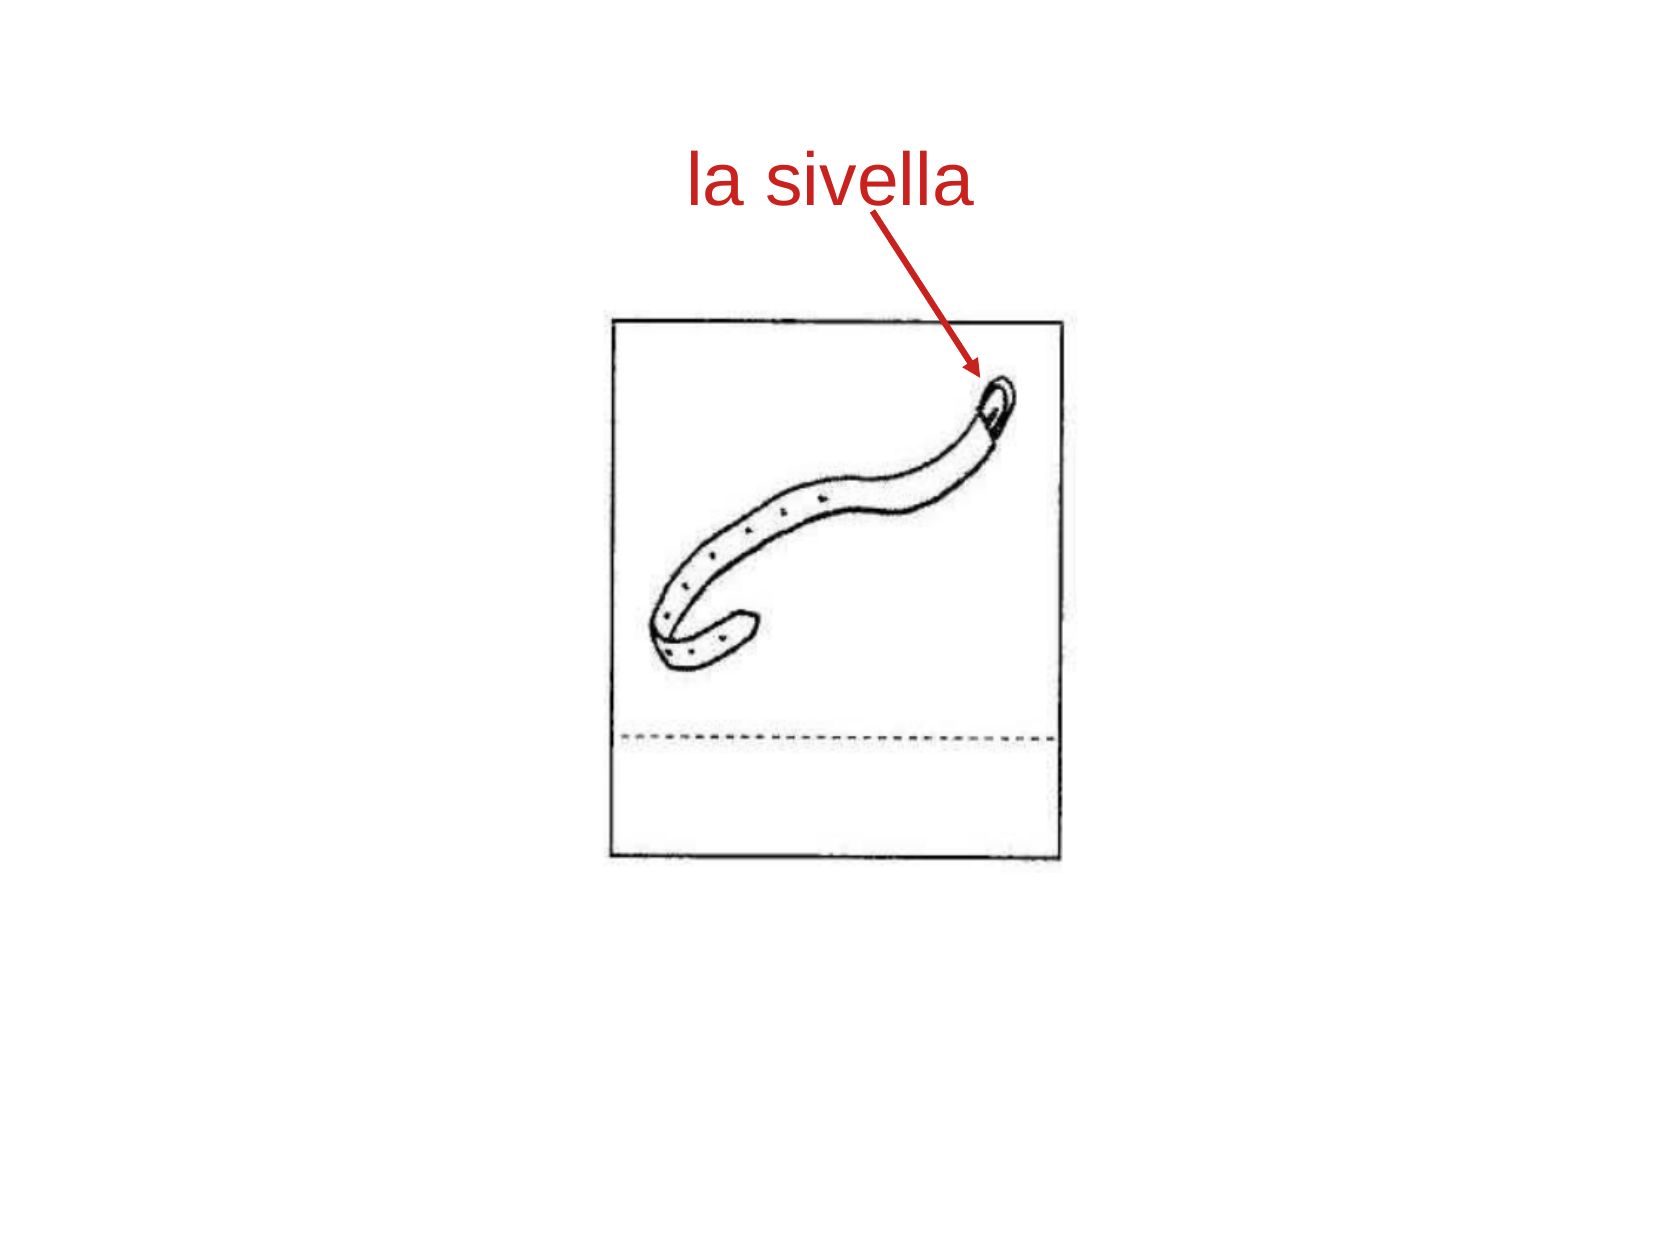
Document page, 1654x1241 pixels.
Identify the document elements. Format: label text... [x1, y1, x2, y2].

text_box la sivella [289, 94, 1371, 257]
picture [581, 291, 1094, 873]
